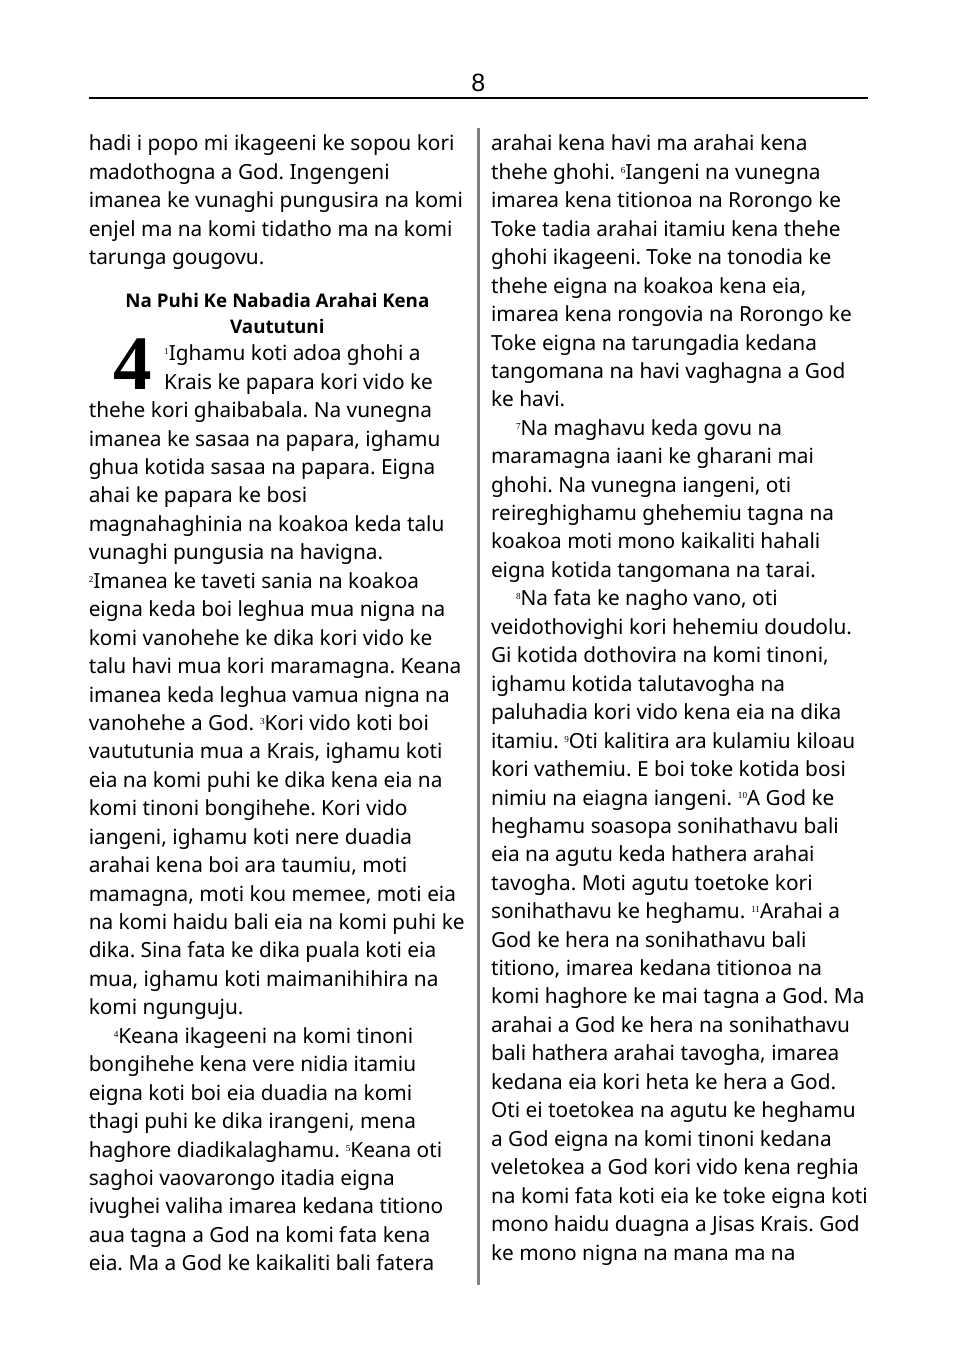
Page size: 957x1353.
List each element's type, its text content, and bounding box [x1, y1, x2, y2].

text 4Keana ikageeni na komi tinoni bongihehe kena vere nidia itamiu eigna koti boi eia duadia na komi thagi puhi ke dika irangeni, mena haghore diadikalaghamu. 5Keana oti saghoi vaovarongo itadia eigna ivughei valiha imarea kedana titiono aua tagna a God na komi fata kena eia. Ma a God ke kaikaliti bali fatera [88, 1021, 466, 1277]
text 8Na fata ke nagho vano, oti veidothovighi kori hehemiu doudolu. Gi kotida dothovira na komi tinoni, ighamu kotida talutavogha na paluhadia kori vido kena eia na dika itamiu. 9Oti kalitira ara kulamiu kiloau kori vathemiu. E boi toke kotida bosi nimiu na eiagna iangeni. 10A God ke heghamu soasopa sonihathavu bali eia na agutu keda hathera arahai tavogha. Moti agutu toetoke kori sonihathavu ke heghamu. 11Arahai a God ke hera na sonihathavu bali titiono, imarea kedana titionoa na komi haghore ke mai tagna a God. Ma arahai a God ke hera na sonihathavu bali hathera arahai tavogha, imarea kedana eia kori heta ke hera a God. Oti ei toetokea na agutu ke heghamu a God eigna na komi tinoni kedana veletokea a God kori vido kena reghia na komi fata koti eia ke toke eigna koti mono haidu duagna a Jisas Krais. God ke mono nigna na mana ma na [491, 583, 868, 1266]
text 7Na maghavu keda govu na maramagna iaani ke gharani mai ghohi. Na vunegna iangeni, oti reireghighamu ghehemiu tagna na koakoa moti mono kaikaliti hahali eigna kotida tangomana na tarai. [491, 413, 868, 583]
text arahai kena havi ma arahai kena thehe ghohi. 6Iangeni na vunegna imarea kena titionoa na Rorongo ke Toke tadia arahai itamiu kena thehe ghohi ikageeni. Toke na tonodia ke thehe eigna na koakoa kena eia, imarea kena rongovia na Rorongo ke Toke eigna na tarungadia kedana tangomana na havi vaghagna a God ke havi. [491, 128, 868, 413]
text 41Ighamu koti adoa ghohi a Krais ke papara kori vido ke thehe kori ghaibabala. Na vunegna imanea ke sasaa na papara, ighamu ghua kotida sasaa na papara. Eigna ahai ke papara ke bosi magnahaghinia na koakoa keda talu vunaghi pungusia na havigna. 2Imanea ke taveti sania na koakoa eigna keda boi leghua mua nigna na komi vanohehe ke dika kori vido ke talu havi mua kori maramagna. Keana imanea keda leghua vamua nigna na vanohehe a God. 3Kori vido koti boi vaututunia mua a Krais, ighamu koti eia na komi puhi ke dika kena eia na komi tinoni bongihehe. Kori vido iangeni, ighamu koti nere duadia arahai kena boi ara taumiu, moti mamagna, moti kou memee, moti eia na komi haidu bali eia na komi puhi ke dika. Sina fata ke dika puala koti eia mua, ighamu koti maimanihihira na komi ngunguju. [88, 338, 466, 1021]
text Na Puhi Ke Nabadia Arahai Kena Vaututuni [88, 287, 466, 338]
text hadi i popo mi ikageeni ke sopou kori madothogna a God. Ingengeni imanea ke vunaghi pungusira na komi enjel ma na komi tidatho ma na komi tarunga gougovu. [88, 128, 466, 271]
